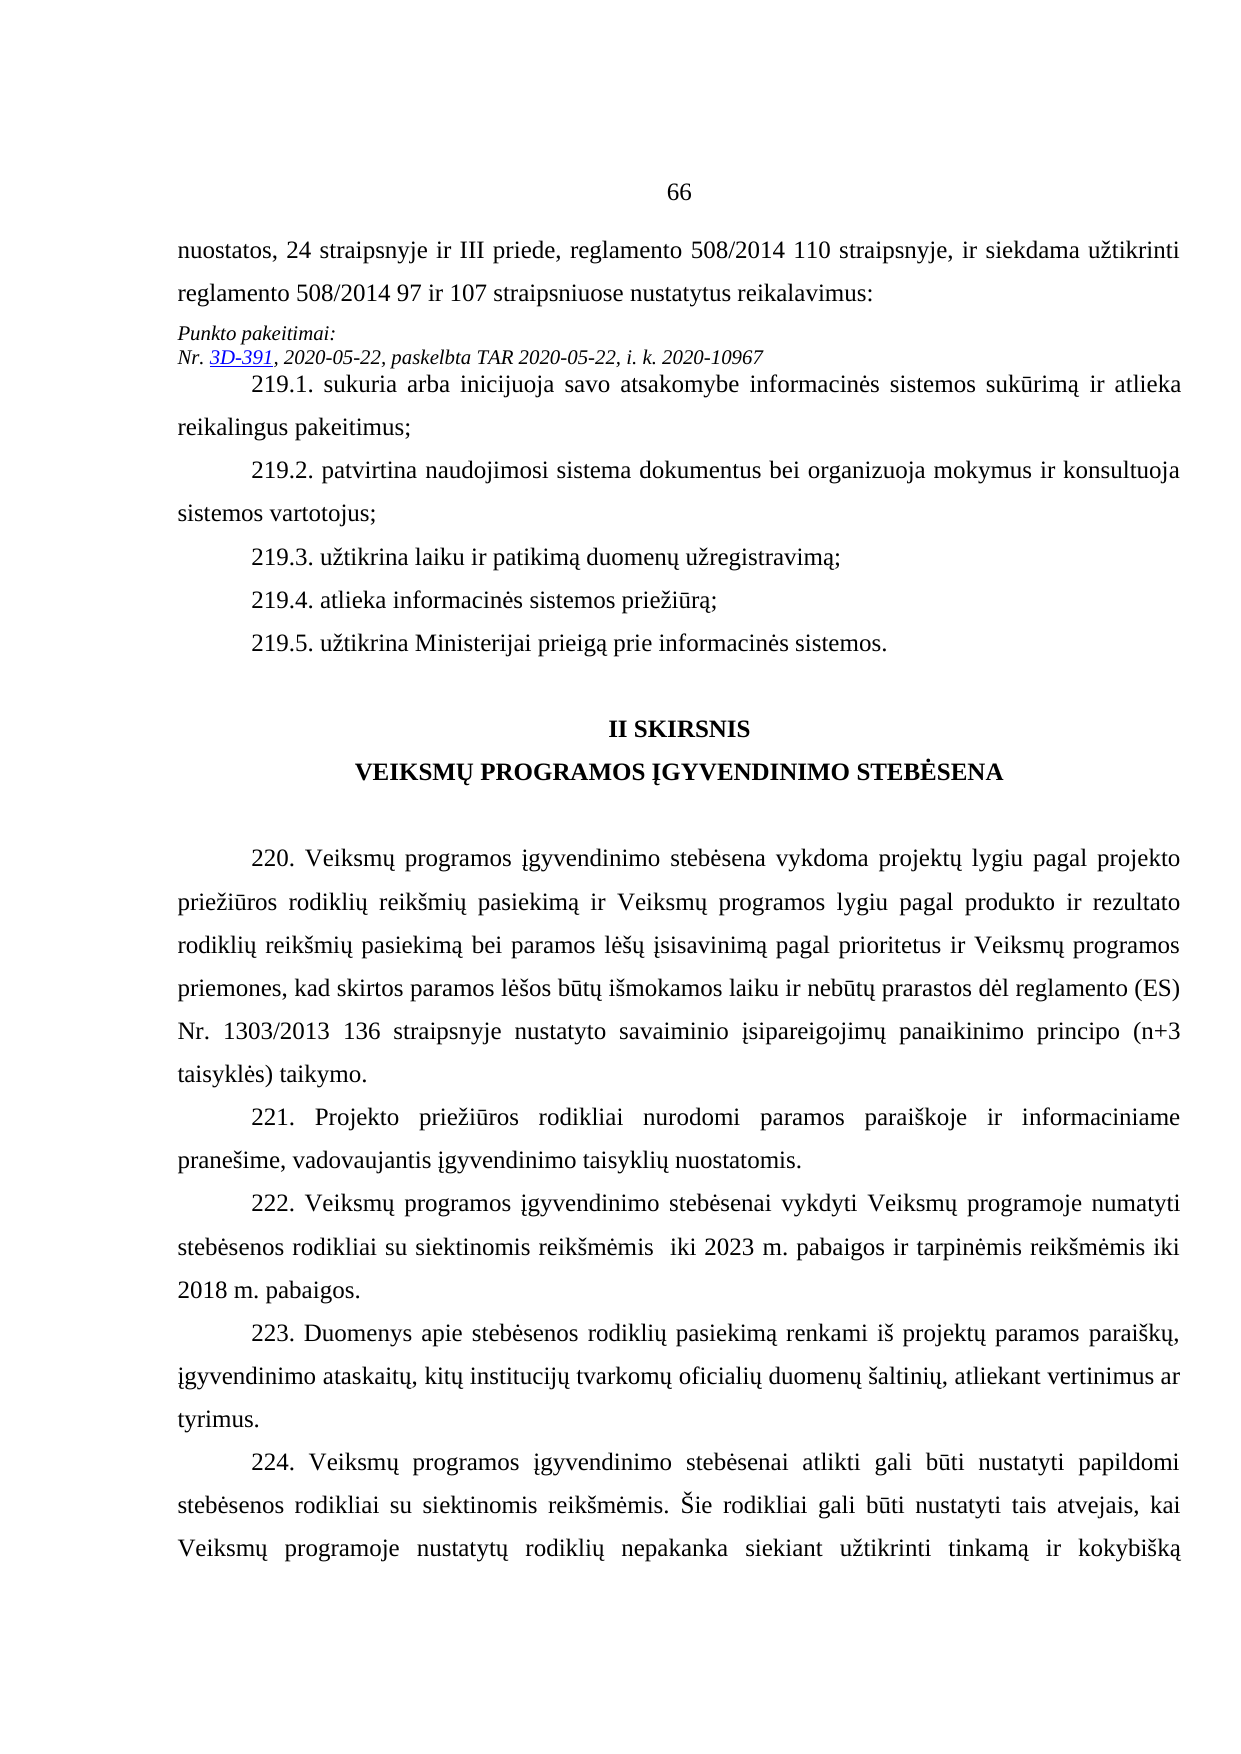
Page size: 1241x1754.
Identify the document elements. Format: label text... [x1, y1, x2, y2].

text VEIKSMŲ PROGRAMOS ĮGYVENDINIMO STEBĖSENA [177, 757, 1181, 786]
text Punkto pakeitimai: [177, 321, 1181, 345]
text 219.2. patvirtina naudojimosi sistema dokumentus bei organizuoja mokymus ir konsultuoja sistemos vartotojus; [177, 455, 1181, 527]
text II SKIRSNIS [177, 714, 1181, 743]
text 221. Projekto priežiūros rodikliai nurodomi paramos paraiškoje ir informaciniame pranešime, vadovaujantis įgyvendinimo taisyklių nuostatomis. [177, 1102, 1181, 1174]
text nuostatos, 24 straipsnyje ir III priede, reglamento 508/2014 110 straipsnyje, ir siekdama užtikrinti reglamento 508/2014 97 ir 107 straipsniuose nustatytus reikalavimus: [177, 235, 1181, 307]
text 219.5. užtikrina Ministerijai prieigą prie informacinės sistemos. [177, 628, 1181, 657]
text 223. Duomenys apie stebėsenos rodiklių pasiekimą renkami iš projektų paramos paraiškų, įgyvendinimo ataskaitų, kitų institucijų tvarkomų oficialių duomenų šaltinių, atliekant vertinimus ar tyrimus. [177, 1318, 1181, 1433]
text Nr. 3D-391, 2020-05-22, paskelbta TAR 2020-05-22, i. k. 2020-10967 [177, 345, 1181, 369]
text 219.1. sukuria arba inicijuoja savo atsakomybe informacinės sistemos sukūrimą ir atlieka reikalingus pakeitimus; [177, 369, 1181, 441]
text 222. Veiksmų programos įgyvendinimo stebėsenai vykdyti Veiksmų programoje numatyti stebėsenos rodikliai su siektinomis reikšmėmis iki 2023 m. pabaigos ir tarpinėmis reikšmėmis iki 2018 m. pabaigos. [177, 1188, 1181, 1303]
text 219.4. atlieka informacinės sistemos priežiūrą; [177, 585, 1181, 613]
text 220. Veiksmų programos įgyvendinimo stebėsena vykdoma projektų lygiu pagal projekto priežiūros rodiklių reikšmių pasiekimą ir Veiksmų programos lygiu pagal produkto ir rezultato rodiklių reikšmių pasiekimą bei paramos lėšų įsisavinimą pagal prioritetus ir Veiksmų programos priemones, kad skirtos paramos lėšos būtų išmokamos laiku ir nebūtų prarastos dėl reglamento (ES) Nr. 1303/2013 136 straipsnyje nustatyto savaiminio įsipareigojimų panaikinimo principo (n+3 taisyklės) taikymo. [177, 843, 1181, 1088]
text 219.3. užtikrina laiku ir patikimą duomenų užregistravimą; [177, 542, 1181, 570]
text 224. Veiksmų programos įgyvendinimo stebėsenai atlikti gali būti nustatyti papildomi stebėsenos rodikliai su siektinomis reikšmėmis. Šie rodikliai gali būti nustatyti tais atvejais, kai Veiksmų programoje nustatytų rodiklių nepakanka siekiant užtikrinti tinkamą ir kokybišką [177, 1447, 1181, 1562]
